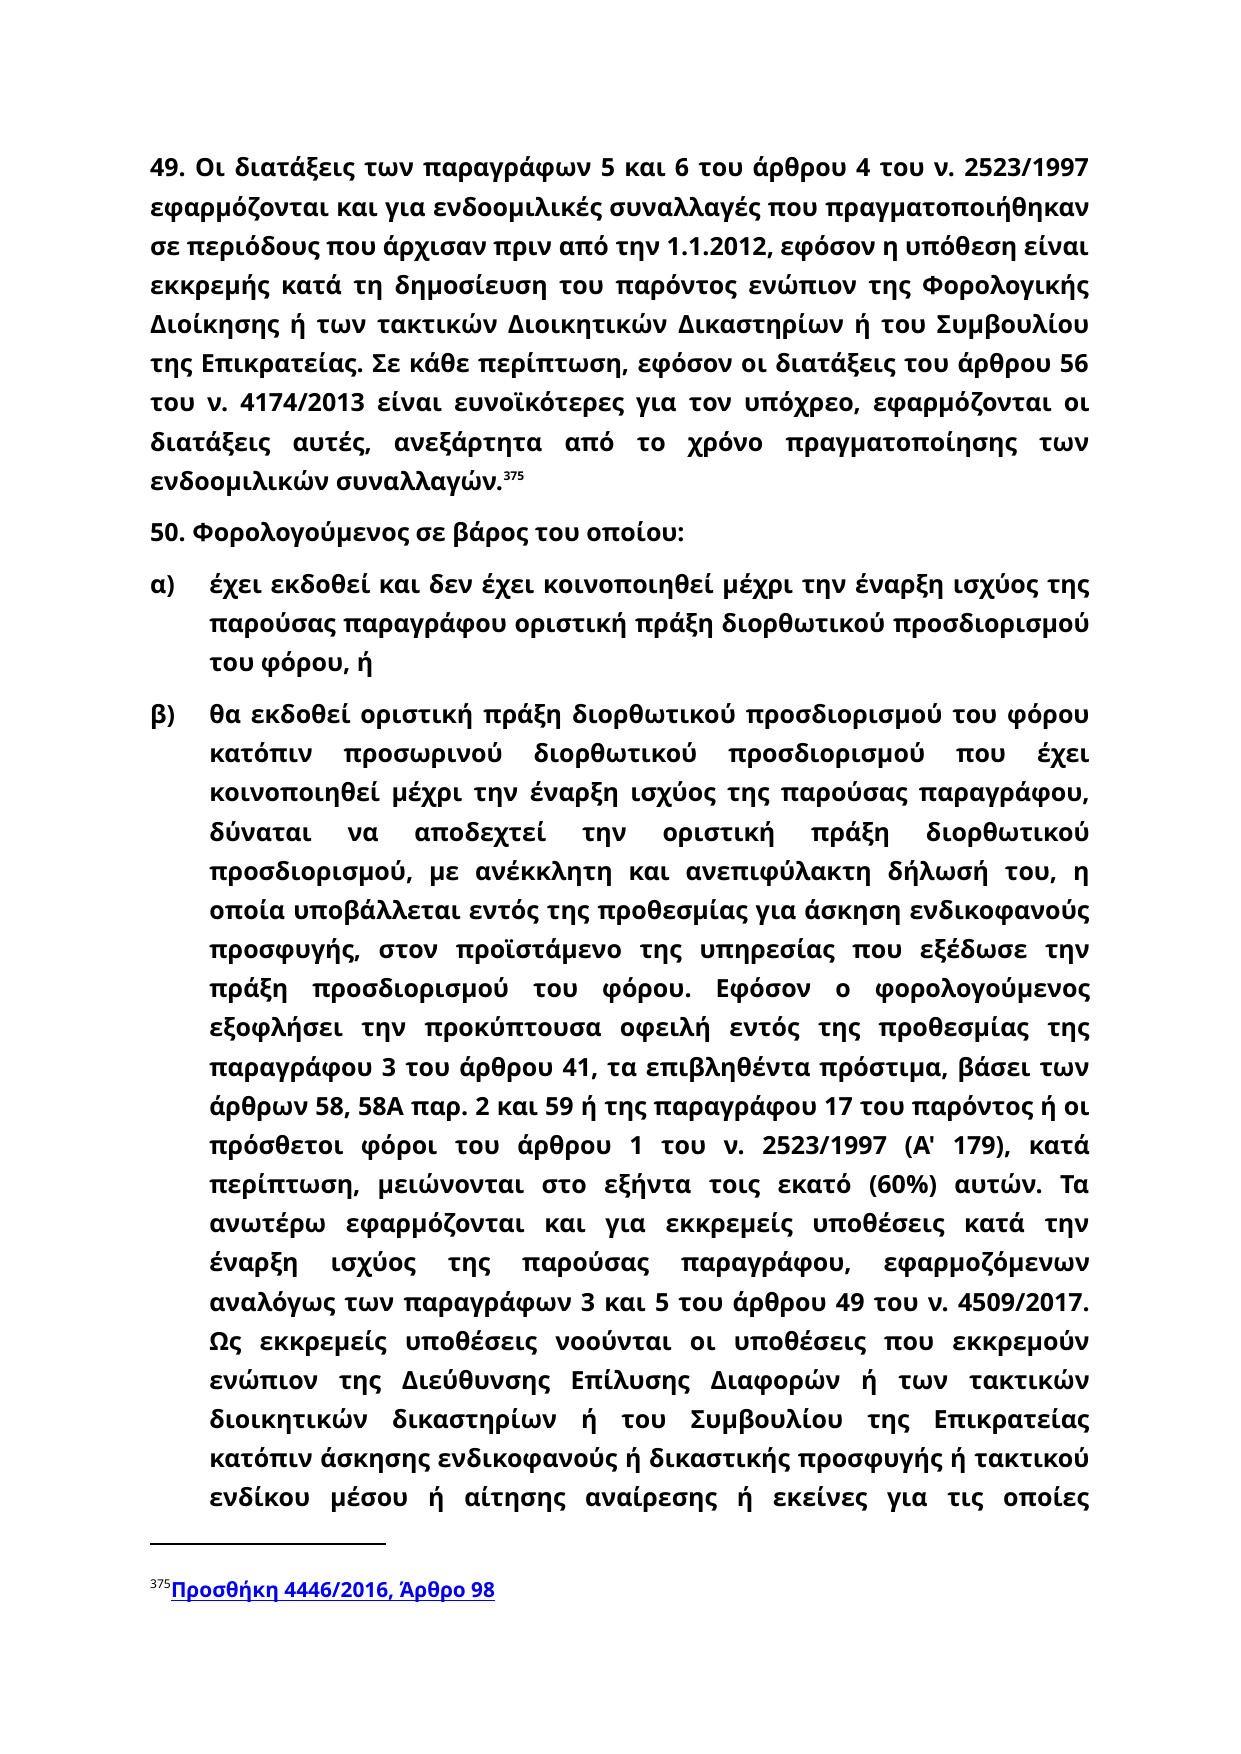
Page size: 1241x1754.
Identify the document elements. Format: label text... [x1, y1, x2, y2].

list β) θα εκδοθεί οριστική πράξη διορθωτικού προσδιορισμού του φόρου κατόπιν προσωρινού διορθωτικού προσδιορισμού που έχει κοινοποιηθεί μέχρι την έναρξη ισχύος της παρούσας παραγράφου, δύναται να αποδεχτεί την οριστική πράξη διορθωτικού προσδιορισμού, με ανέκκλητη και ανεπιφύλακτη δήλωσή του, η οποία υποβάλλεται εντός της προθεσμίας για άσκηση ενδικοφανούς προσφυγής, στον προϊστάμενο της υπηρεσίας που εξέδωσε την πράξη προσδιορισμού του φόρου. Εφόσον ο φορολογούμενος εξοφλήσει την προκύπτουσα οφειλή εντός της προθεσμίας της παραγράφου 3 του άρθρου 41, τα επιβληθέντα πρόστιμα, βάσει των άρθρων 58, 58Α παρ. 2 και 59 ή της παραγράφου 17 του παρόντος ή οι πρόσθετοι φόροι του άρθρου 1 του ν. 2523/1997 (Α' 179), κατά περίπτωση, μειώνονται στο εξήντα τοις εκατό (60%) αυτών. Τα ανωτέρω εφαρμόζονται και για εκκρεμείς υποθέσεις κατά την έναρξη ισχύος της παρούσας παραγράφου, εφαρμοζόμενων αναλόγως των παραγράφων 3 και 5 του άρθρου 49 του ν. 4509/2017. Ως εκκρεμείς υποθέσεις νοούνται οι υποθέσεις που εκκρεμούν ενώπιον της Διεύθυνσης Επίλυσης Διαφορών ή των τακτικών διοικητικών δικαστηρίων ή του Συμβουλίου της Επικρατείας κατόπιν άσκησης ενδικοφανούς ή δικαστικής προσφυγής ή τακτικού ενδίκου μέσου ή αίτησης αναίρεσης ή εκείνες για τις οποίες [150, 697, 1090, 1514]
text 49. Οι διατάξεις των παραγράφων 5 και 6 του άρθρου 4 του ν. 2523/1997 εφαρμόζονται και για ενδοομιλικές συναλλαγές που πραγματοποιήθηκαν σε περιόδους που άρχισαν πριν από την 1.1.2012, εφόσον η υπόθεση είναι εκκρεμής κατά τη δημοσίευση του παρόντος ενώπιον της Φορολογικής Διοίκησης ή των τακτικών Διοικητικών Δικαστηρίων ή του Συμβουλίου της Επικρατείας. Σε κάθε περίπτωση, εφόσον οι διατάξεις του άρθρου 56 του ν. 4174/2013 είναι ευνοϊκότερες για τον υπόχρεο, εφαρμόζονται οι διατάξεις αυτές, ανεξάρτητα από το χρόνο πραγματοποίησης των ενδοομιλικών συναλλαγών. [150, 150, 1090, 497]
text Προσθήκη 4446/2016, Άρθρο 98 [150, 1576, 1090, 1604]
text 50. Φορολογούμενος σε βάρος του οποίου: [150, 515, 1090, 549]
list α) έχει εκδοθεί και δεν έχει κοινοποιηθεί μέχρι την έναρξη ισχύος της παρούσας παραγράφου οριστική πράξη διορθωτικού προσδιορισμού του φόρου, ή [150, 567, 1090, 679]
